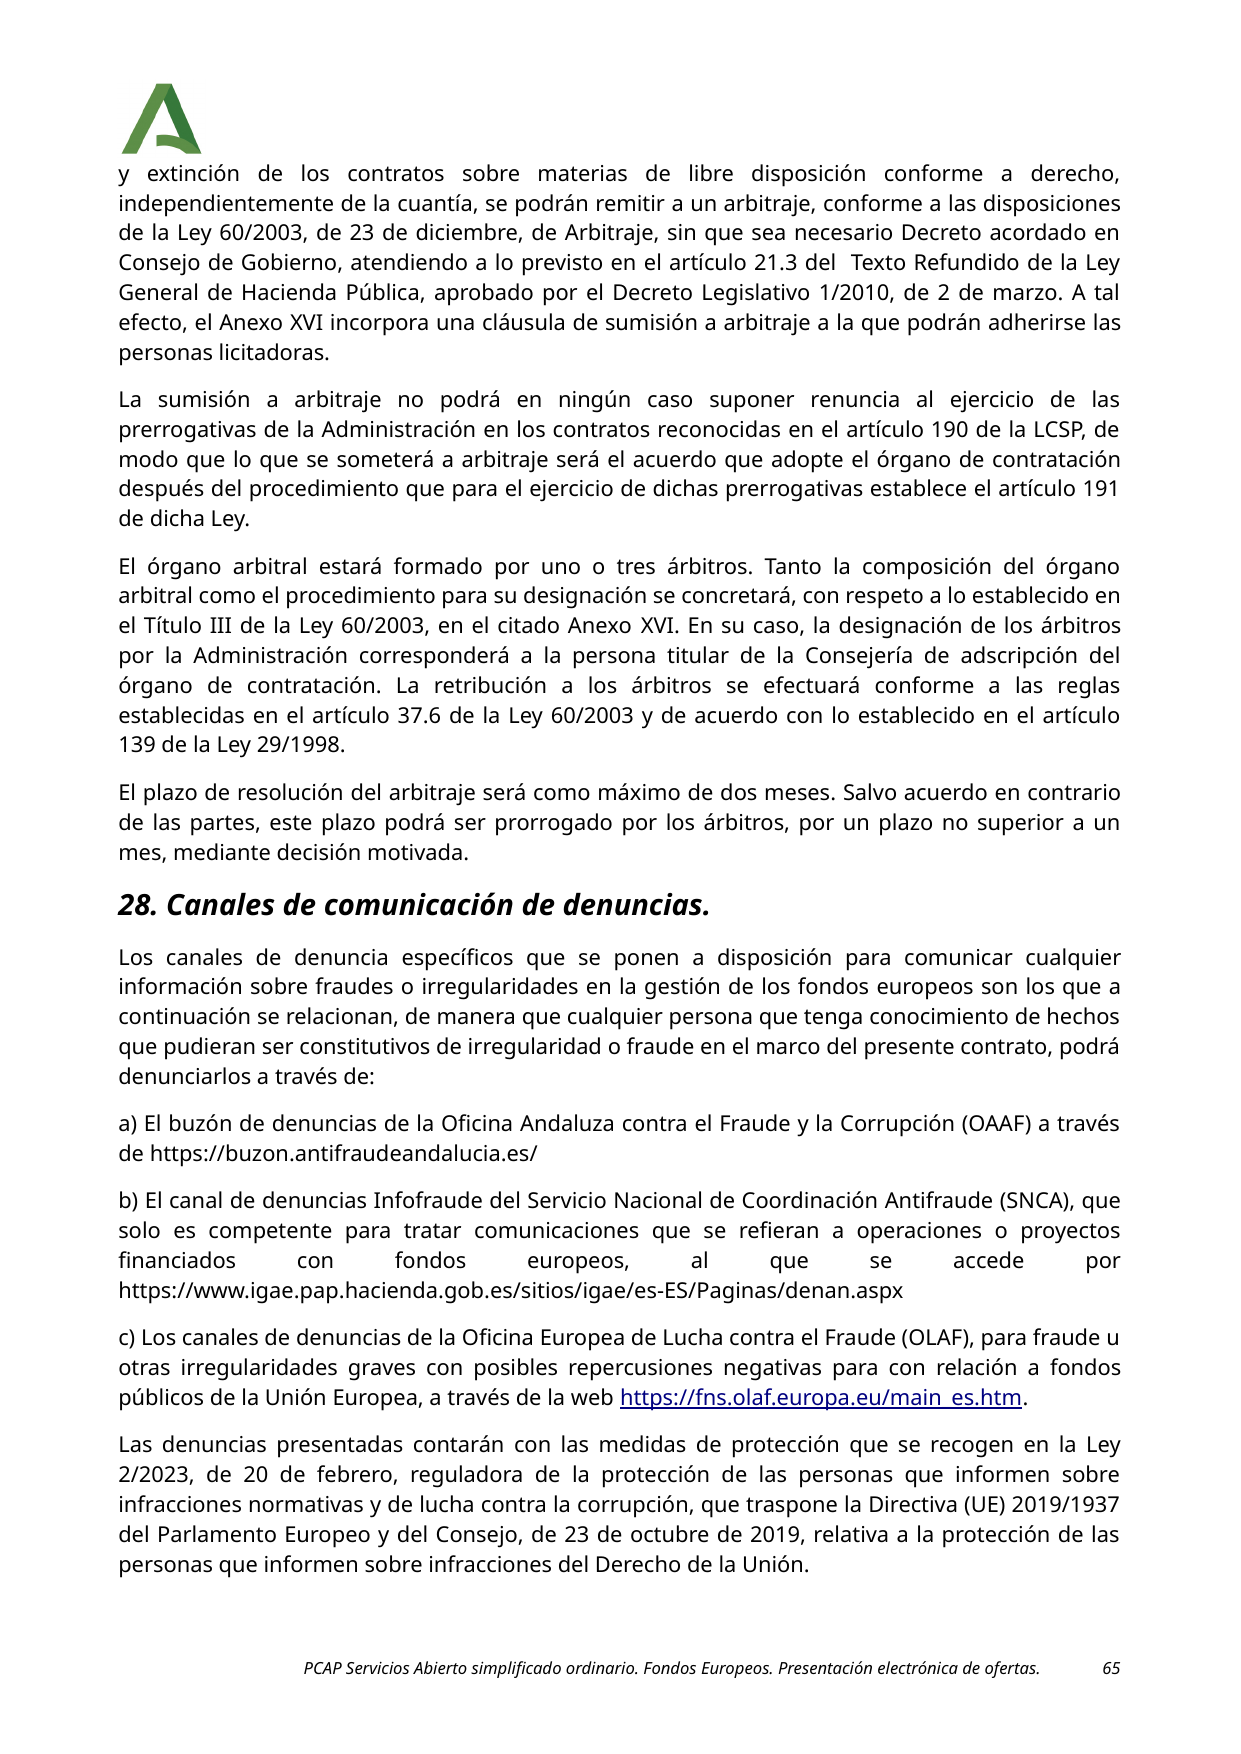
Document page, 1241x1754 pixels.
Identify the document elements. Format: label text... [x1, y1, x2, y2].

text Los canales de denuncia específicos que se ponen a disposición para comunicar cualquier información sobre fraudes o irregularidades en la gestión de los fondos europeos son los que a continuación se relacionan, de manera que cualquier persona que tenga conocimiento de hechos que pudieran ser constitutivos de irregularidad o fraude en el marco del presente contrato, podrá denunciarlos a través de: [118, 941, 1122, 1090]
text a) El buzón de denuncias de la Oficina Andaluza contra el Fraude y la Corrupción (OAAF) a través de https://buzon.antifraudeandalucia.es/ [118, 1108, 1122, 1168]
text La sumisión a arbitraje no podrá en ningún caso suponer renuncia al ejercicio de las prerrogativas de la Administración en los contratos reconocidas en el artículo 190 de la LCSP, de modo que lo que se someterá a arbitraje será el acuerdo que adopte el órgano de contratación después del procedimiento que para el ejercicio de dichas prerrogativas establece el artículo 191 de dicha Ley. [118, 384, 1122, 533]
text El plazo de resolución del arbitraje será como máximo de dos meses. Salvo acuerdo en contrario de las partes, este plazo podrá ser prorrogado por los árbitros, por un plazo no superior a un mes, mediante decisión motivada. [118, 777, 1122, 866]
text El órgano arbitral estará formado por uno o tres árbitros. Tanto la composición del órgano arbitral como el procedimiento para su designación se concretará, con respeto a lo establecido en el Título III de la Ley 60/2003, en el citado Anexo XVI. En su caso, la designación de los árbitros por la Administración corresponderá a la persona titular de la Consejería de adscripción del órgano de contratación. La retribución a los árbitros se efectuará conforme a las reglas establecidas en el artículo 37.6 de la Ley 60/2003 y de acuerdo con lo establecido en el artículo 139 de la Ley 29/1998. [118, 551, 1122, 759]
text c) Los canales de denuncias de la Oficina Europea de Lucha contra el Fraude (OLAF), para fraude u otras irregularidades graves con posibles repercusiones negativas para con relación a fondos públicos de la Unión Europea, a través de la web https://fns.olaf.europa.eu/main_es.htm. [118, 1322, 1122, 1412]
picture [117, 79, 206, 158]
text y extinción de los contratos sobre materias de libre disposición conforme a derecho, independientemente de la cuantía, se podrán remitir a un arbitraje, conforme a las disposiciones de la Ley 60/2003, de 23 de diciembre, de Arbitraje, sin que sea necesario Decreto acordado en Consejo de Gobierno, atendiendo a lo previsto en el artículo 21.3 del Texto Refundido de la Ley General de Hacienda Pública, aprobado por el Decreto Legislativo 1/2010, de 2 de marzo. A tal efecto, el Anexo XVI incorpora una cláusula de sumisión a arbitraje a la que podrán adherirse las personas licitadoras. [118, 153, 1122, 366]
text b) El canal de denuncias Infofraude del Servicio Nacional de Coordinación Antifraude (SNCA), que solo es competente para tratar comunicaciones que se refieran a operaciones o proyectos financiados con fondos europeos, al que se accede por https://www.igae.pap.hacienda.gob.es/sitios/igae/es-ES/Paginas/denan.aspx [118, 1185, 1122, 1304]
subtitle 28. Canales de comunicación de denuncias. [118, 884, 1122, 924]
text Las denuncias presentadas contarán con las medidas de protección que se recogen en la Ley 2/2023, de 20 de febrero, reguladora de la protección de las personas que informen sobre infracciones normativas y de lucha contra la corrupción, que traspone la Directiva (UE) 2019/1937 del Parlamento Europeo y del Consejo, de 23 de octubre de 2019, relativa a la protección de las personas que informen sobre infracciones del Derecho de la Unión. [118, 1429, 1122, 1578]
